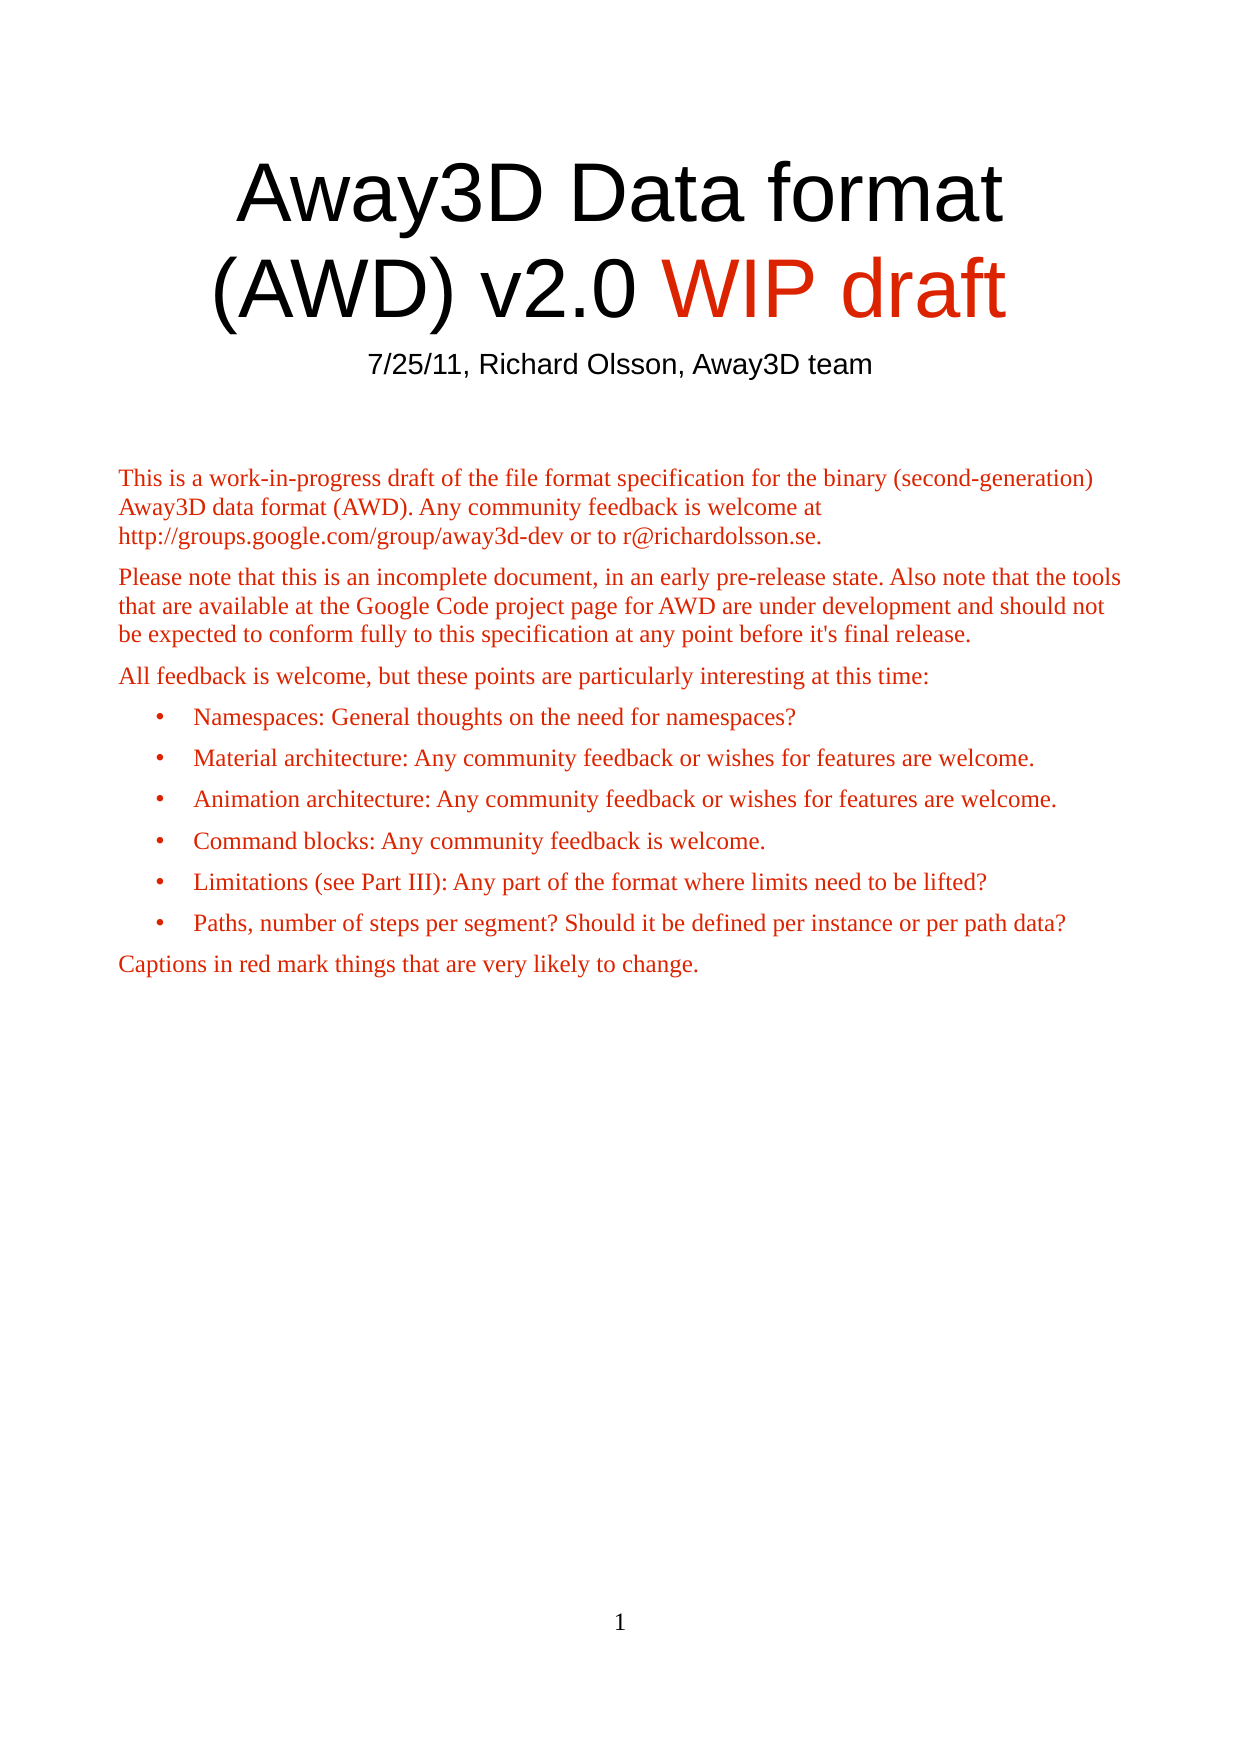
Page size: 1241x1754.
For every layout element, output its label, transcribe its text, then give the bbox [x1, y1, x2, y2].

list Limitations (see Part III): Any part of the format where limits need to be lifted? [156, 867, 1122, 896]
text This is a work-in-progress draft of the file format specification for the binary (second-generation) Away3D data format (AWD). Any community feedback is welcome at http://groups.google.com/group/away3d-dev or to r@richardolsson.se. [118, 463, 1122, 549]
list Command blocks: Any community feedback is welcome. [156, 826, 1122, 854]
list Namespaces: General thoughts on the need for namespaces? [156, 702, 1122, 731]
list Material architecture: Any community feedback or wishes for features are welcome. [156, 743, 1122, 772]
text Please note that this is an incomplete document, in an early pre-release state. Also note that the tools that are available at the Google Code project page for AWD are under development and should not be expected to conform fully to this specification at any point before it's final release. [118, 562, 1122, 648]
list Paths, number of steps per segment? Should it be defined per instance or per path data? [156, 908, 1122, 937]
text All feedback is welcome, but these points are particularly interesting at this time: [118, 661, 1122, 689]
text 7/25/11, Richard Olsson, Away3D team [118, 347, 1122, 381]
text Captions in red mark things that are very likely to change. [118, 949, 1122, 978]
title Away3D Data format (AWD) v2.0 WIP draft [118, 143, 1122, 335]
list Animation architecture: Any community feedback or wishes for features are welcome. [156, 784, 1122, 813]
